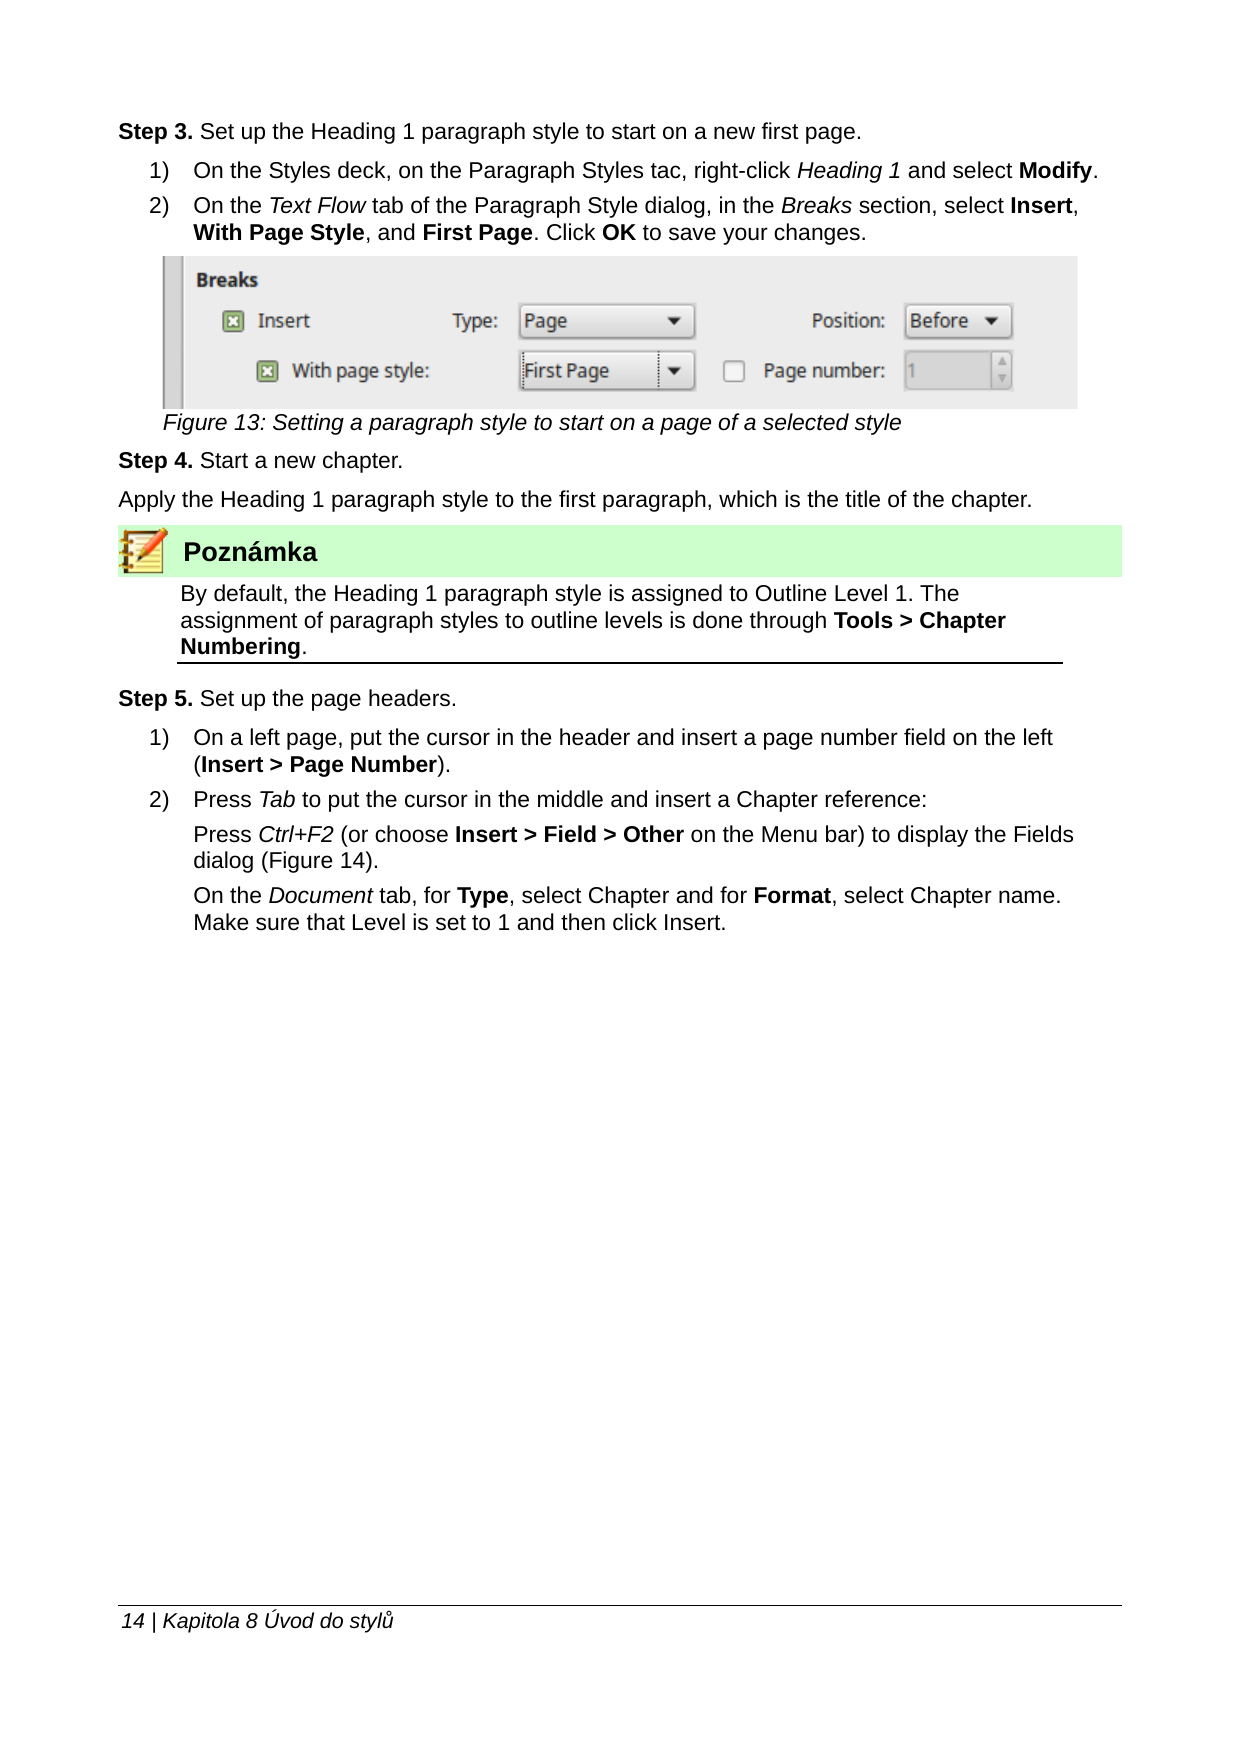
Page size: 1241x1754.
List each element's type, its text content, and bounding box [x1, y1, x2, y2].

picture [162, 256, 1078, 409]
picture [119, 526, 170, 577]
list On a left page, put the cursor in the header and insert a page number field on the left (Insert > Page Number). [169, 724, 1122, 777]
subtitle Poznámka [118, 525, 1122, 577]
text Step 3. Set up the Heading 1 paragraph style to start on a new first page. [118, 118, 1122, 144]
text Figure 13: Setting a paragraph style to start on a page of a selected style [163, 409, 1078, 435]
text Step 4. Start a new chapter. [118, 447, 1122, 474]
text Step 5. Set up the page headers. [118, 685, 1122, 712]
list On the Styles deck, on the Paragraph Styles tac, right-click Heading 1 and select Modify. [169, 157, 1122, 183]
text By default, the Heading 1 paragraph style is assigned to Outline Level 1. The assignment of paragraph styles to outline levels is done through Tools > Chapter Numbering. [177, 577, 1063, 662]
list Press Ctrl+F2 (or choose Insert > Field > Other on the Menu bar) to display the Fields dialog (Figure 14). [169, 821, 1122, 874]
list On the Text Flow tab of the Paragraph Style dialog, in the Breaks section, select Insert, With Page Style, and First Page. Click OK to save your changes. [169, 192, 1122, 245]
text Apply the Heading 1 paragraph style to the first paragraph, which is the title of the chapter. [118, 486, 1122, 513]
list Press Tab to put the cursor in the middle and insert a Chapter reference: [169, 786, 1122, 812]
list On the Document tab, for Type, select Chapter and for Format, select Chapter name. Make sure that Level is set to 1 and then click Insert. [169, 882, 1122, 935]
